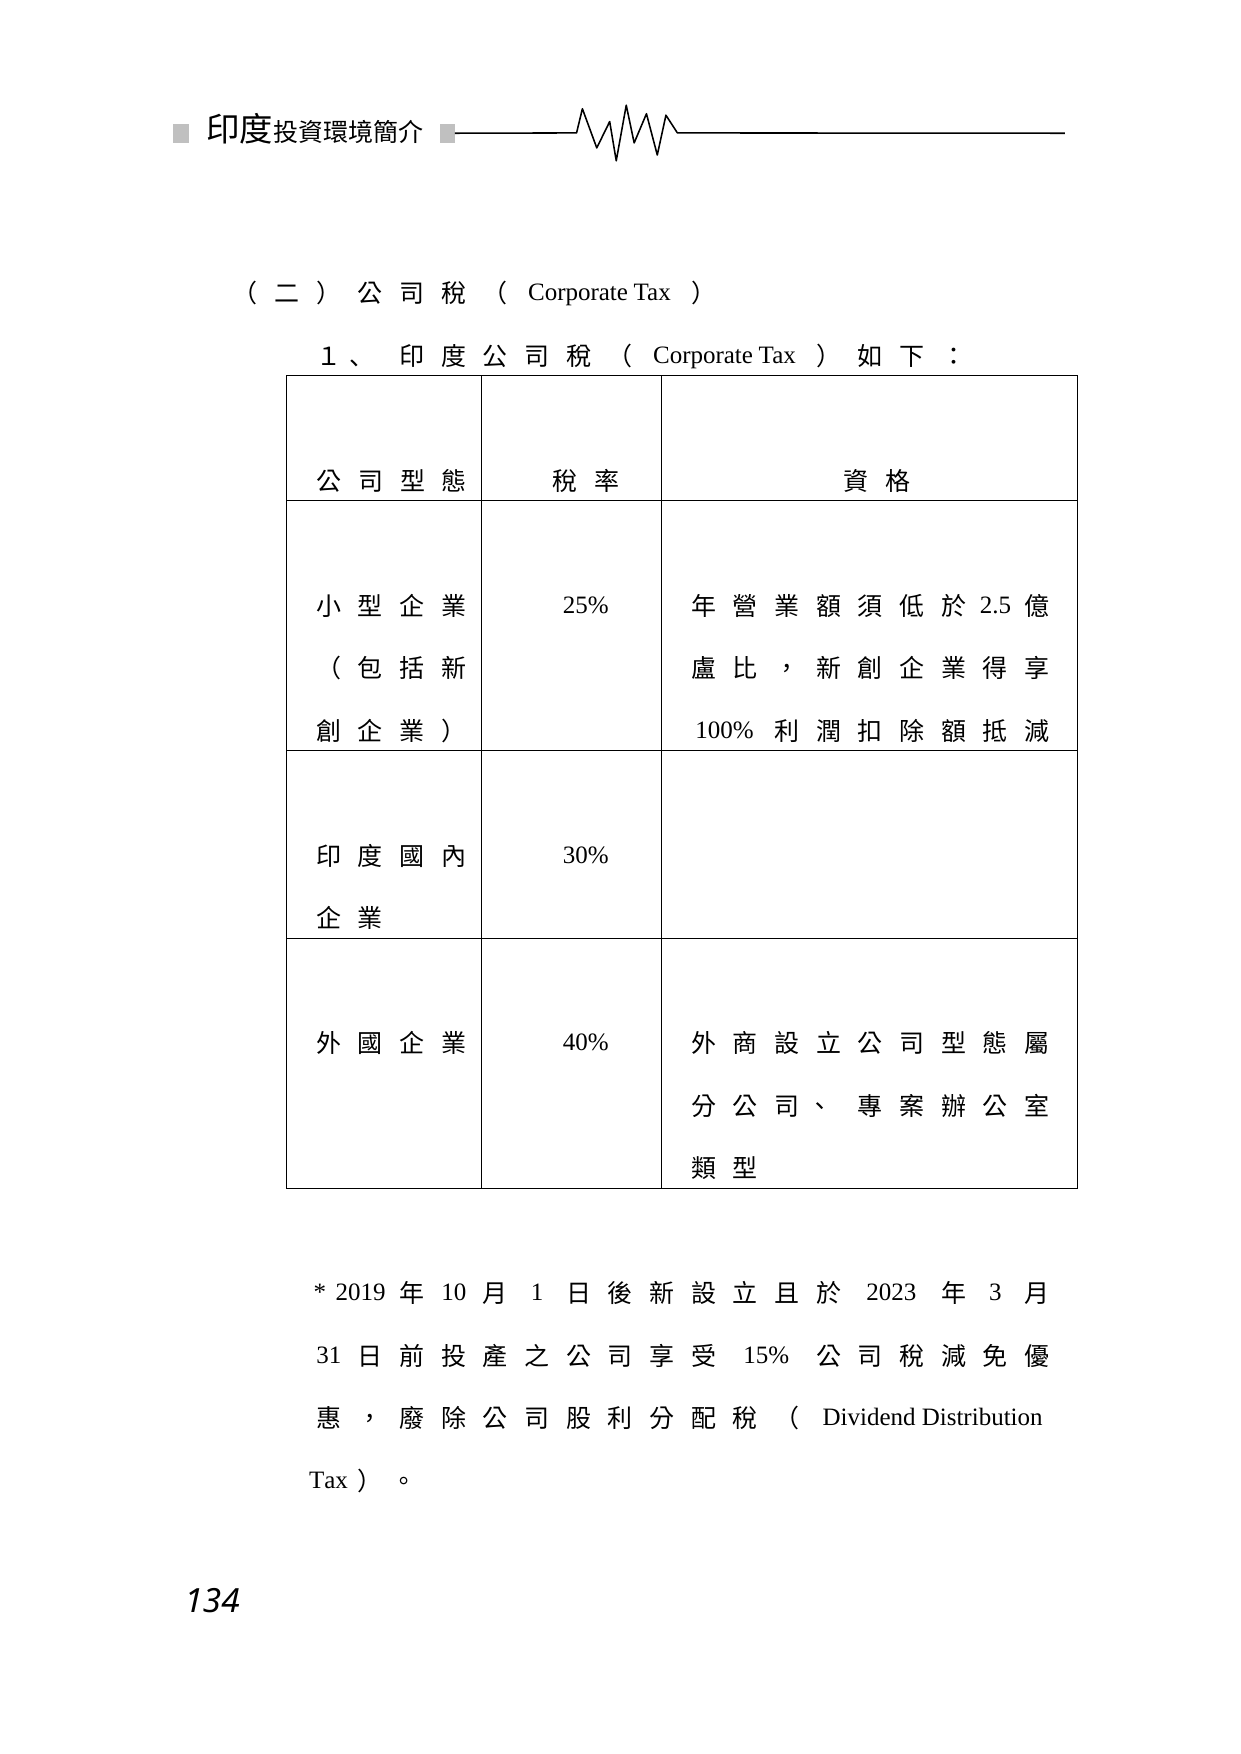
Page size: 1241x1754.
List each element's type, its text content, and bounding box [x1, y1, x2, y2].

text （二）公司稅（Corporate Tax） [207, 250, 1058, 313]
table_header 公司型態 [287, 376, 481, 500]
table_cell [662, 751, 1077, 938]
text １、印度公司稅（Corporate Tax）如下： [281, 313, 1058, 375]
table_cell 年營業額須低於2.5億盧比，新創企業得享100%利潤扣除額抵減 [662, 501, 1077, 750]
table_cell 30% [482, 751, 661, 938]
table_cell 小型企業（包括新創企業） [287, 501, 481, 750]
table_cell 25% [482, 501, 661, 750]
table_header 稅率 [482, 376, 661, 500]
table_cell 外國企業 [287, 939, 481, 1188]
table_header 資格 [662, 376, 1077, 500]
table_cell 40% [482, 939, 661, 1188]
table_cell 外商設立公司型態屬分公司、專案辦公室類型 [662, 939, 1077, 1188]
table_cell 印度國內企業 [287, 751, 481, 938]
text * 2019年10月1日後新設立且於2023年3月31日前投產之公司享受15%公司稅減免優惠，廢除公司股利分配稅（Dividend Distribution Tax）。 [286, 1250, 1058, 1500]
